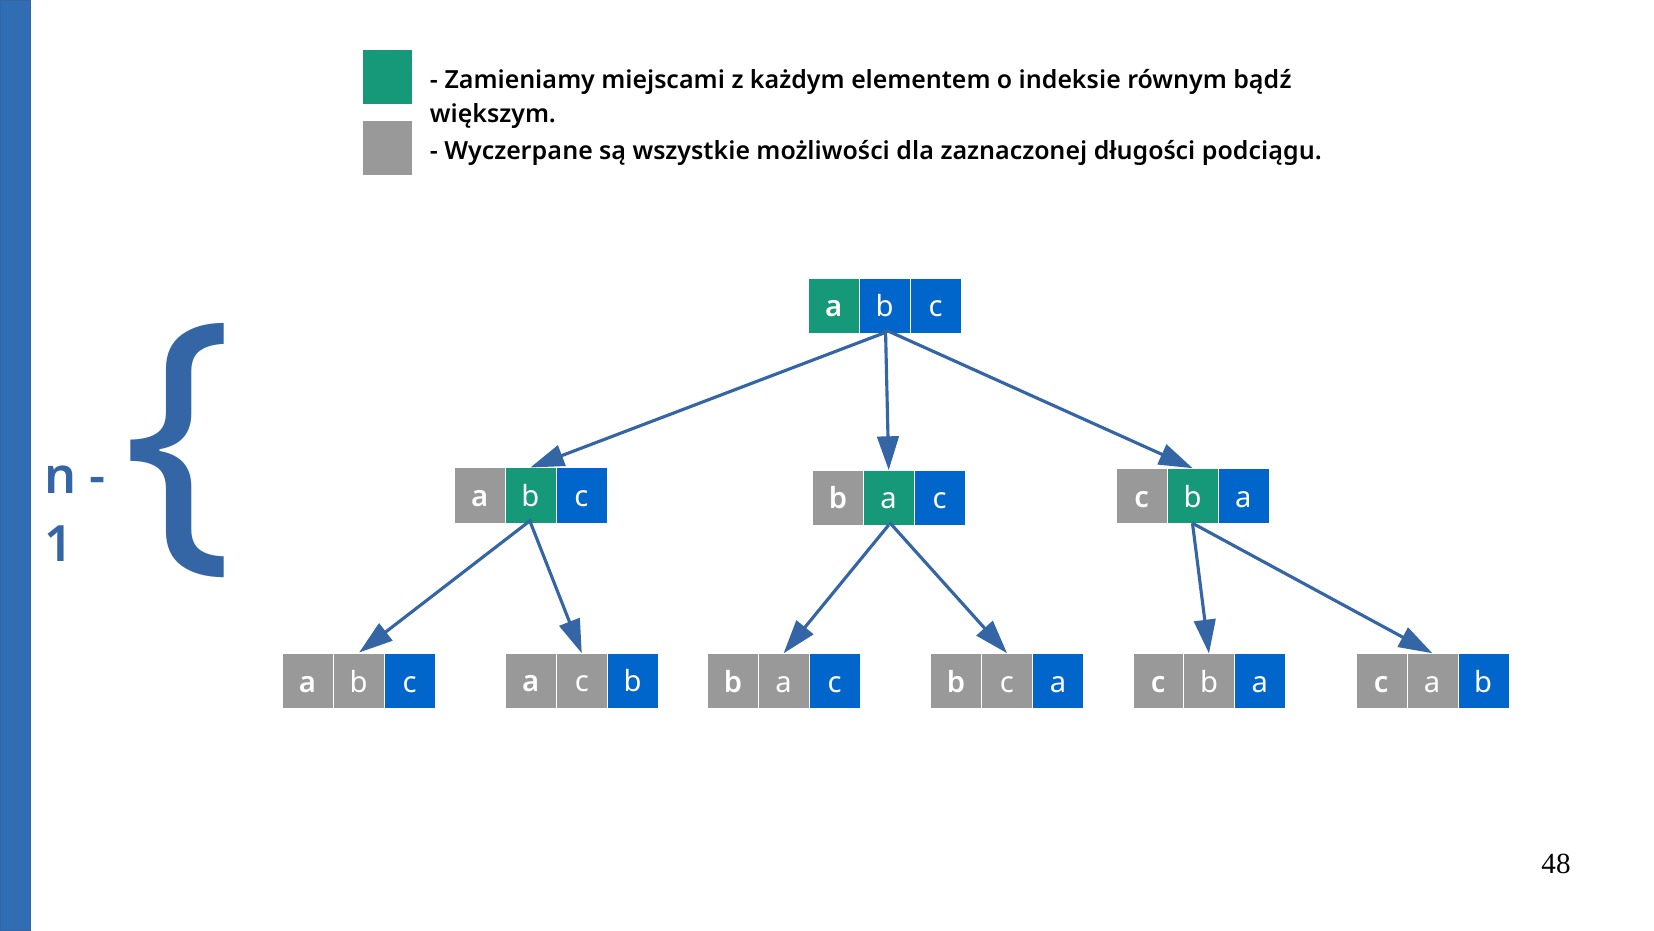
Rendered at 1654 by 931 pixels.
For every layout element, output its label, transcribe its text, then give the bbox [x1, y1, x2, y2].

table_header c [1134, 654, 1183, 708]
table_header c [982, 654, 1032, 708]
table_header b [506, 468, 556, 523]
table_header a [506, 654, 556, 708]
table_header c [911, 279, 961, 333]
table_header b [1184, 654, 1234, 708]
table_header c [557, 654, 607, 708]
text_box [0, 0, 31, 931]
table_header c [810, 654, 860, 708]
table_header c [915, 471, 965, 525]
table_header a [283, 654, 333, 708]
table_header b [813, 471, 863, 525]
text_box - Zamieniamy miejscami z każdym elementem o indeksie równym bądź większym. [415, 54, 1340, 101]
table_header c [385, 654, 435, 708]
table_header c [1357, 654, 1407, 708]
table_header b [608, 654, 658, 708]
table_header b [1459, 654, 1509, 708]
table_header a [809, 279, 859, 333]
table_header a [1219, 469, 1269, 523]
table_header b [860, 279, 910, 333]
table_header a [455, 468, 505, 523]
table_header a [1408, 654, 1458, 708]
table_header b [334, 654, 384, 708]
text_box - Wyczerpane są wszystkie możliwości dla zaznaczonej długości podciągu. [415, 125, 1340, 172]
table_header a [759, 654, 809, 708]
table_header c [1117, 469, 1167, 523]
table_header b [708, 654, 758, 708]
table_header [363, 121, 412, 175]
table_header c [557, 468, 607, 523]
table_header b [1168, 469, 1218, 523]
table_header [363, 50, 412, 104]
text_box n - 1 [29, 432, 155, 637]
table_header a [1033, 654, 1083, 708]
table_header a [1235, 654, 1285, 708]
table_header a [864, 471, 914, 525]
text_box } [184, 307, 249, 690]
table_header b [931, 654, 981, 708]
